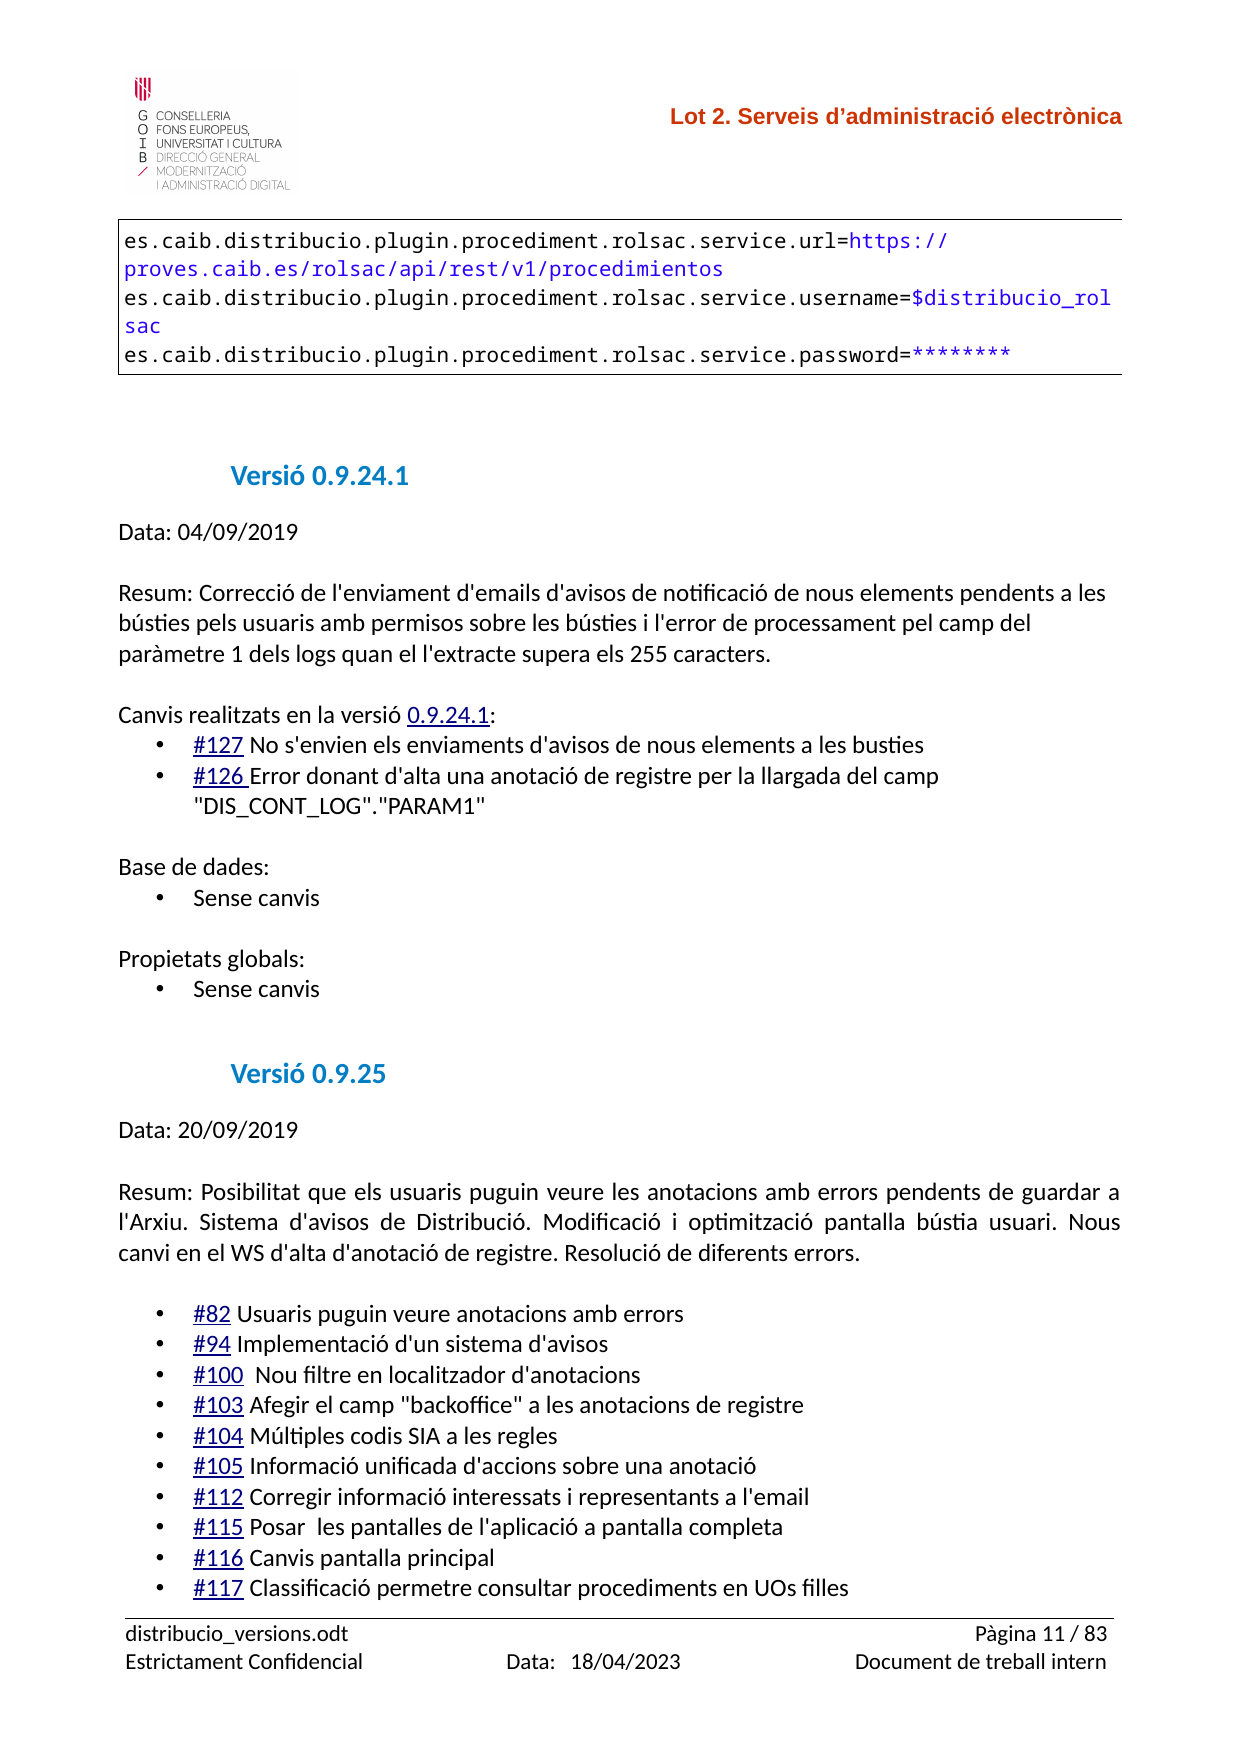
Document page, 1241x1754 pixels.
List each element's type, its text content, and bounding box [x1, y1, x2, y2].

list #105 Informació unificada d'accions sobre una anotació [156, 1450, 1122, 1481]
list #126 Error donant d'alta una anotació de registre per la llargada del camp "DIS_CONT_LOG"."PARAM1" [156, 760, 1122, 821]
list #82 Usuaris puguin veure anotacions amb errors [156, 1298, 1122, 1328]
text Base de dades: [118, 852, 1122, 882]
picture [126, 70, 299, 197]
subtitle Versió 0.9.24.1 [153, 457, 1122, 492]
subtitle Versió 0.9.25 [153, 1055, 1122, 1091]
list #116 Canvis pantalla principal [156, 1542, 1122, 1572]
list Sense canvis [156, 882, 1122, 913]
text Data: 20/09/2019 [118, 1114, 1122, 1145]
text Data: 04/09/2019 [118, 516, 1122, 546]
list #115 Posar les pantalles de l'aplicació a pantalla completa [156, 1511, 1122, 1542]
text Resum: Correcció de l'enviament d'emails d'avisos de notificació de nous elements pendents a les bústies pels usuaris amb permisos sobre les bústies i l'error de processament pel camp del paràmetre 1 dels logs quan el l'extracte supera els 255 caracters. [118, 577, 1122, 668]
list #117 Classificació permetre consultar procediments en UOs filles [156, 1572, 1122, 1603]
text Canvis realitzats en la versió 0.9.24.1: [118, 699, 1122, 729]
list #127 No s'envien els enviaments d'avisos de nous elements a les busties [156, 729, 1122, 760]
list Sense canvis [156, 974, 1122, 1004]
list #100 Nou filtre en localitzador d'anotacions [156, 1359, 1122, 1389]
text Resum: Posibilitat que els usuaris puguin veure les anotacions amb errors pendents de guardar a l'Arxiu. Sistema d'avisos de Distribució. Modificació i optimització pantalla bústia usuari. Nous canvi en el WS d'alta d'anotació de registre. Resolució de diferents errors. [118, 1176, 1122, 1267]
table_header es.caib.distribucio.plugin.procediment.rolsac.service.url=https://proves.caib.es/rolsac/api/rest/v1/procedimientos es.caib.distribucio.plugin.procediment.rolsac.service.username=$distribucio_rolsac es.caib.distribucio.plugin.procediment.rolsac.service.password=******** [119, 220, 1122, 374]
text Propietats globals: [118, 943, 1122, 974]
list #103 Afegir el camp "backoffice" a les anotacions de registre [156, 1389, 1122, 1420]
list #104 Múltiples codis SIA a les regles [156, 1420, 1122, 1450]
list #112 Corregir informació interessats i representants a l'email [156, 1481, 1122, 1511]
list #94 Implementació d'un sistema d'avisos [156, 1328, 1122, 1359]
